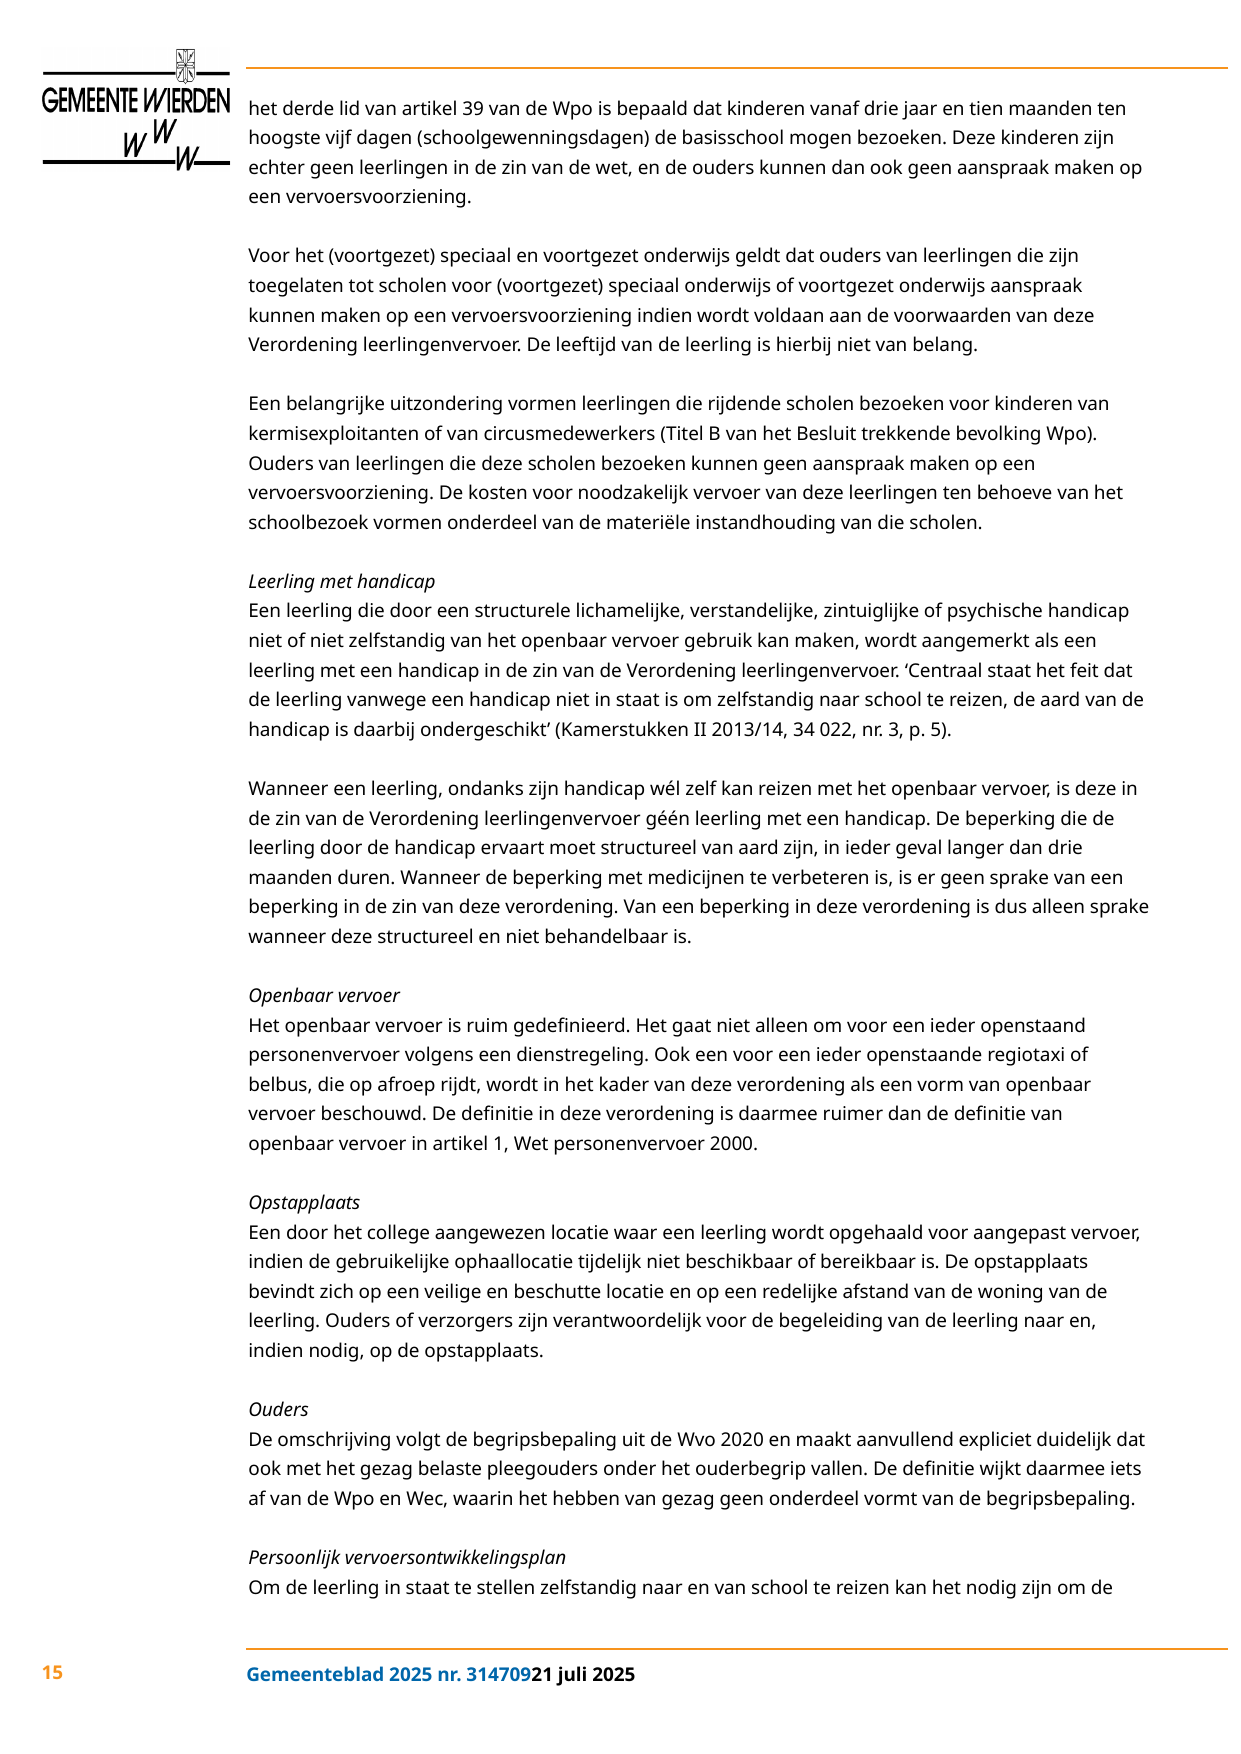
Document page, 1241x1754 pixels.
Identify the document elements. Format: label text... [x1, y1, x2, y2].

picture [41, 47, 231, 172]
text Een leerling die door een structurele lichamelijke, verstandelijke, zintuiglijke of psychische handicap niet of niet zelfstandig van het openbaar vervoer gebruik kan maken, wordt aangemerkt als een leerling met een handicap in de zin van de Verordening leerlingenvervoer. ‘Centraal staat het feit dat de leerling vanwege een handicap niet in staat is om zelfstandig naar school te reizen, de aard van de handicap is daarbij ondergeschikt’ (Kamerstukken II 2013/14, 34 022, nr. 3, p. 5). [248, 598, 1152, 742]
text Het openbaar vervoer is ruim gedefinieerd. Het gaat niet alleen om voor een ieder openstaand personenvervoer volgens een dienstregeling. Ook een voor een ieder openstaande regiotaxi of belbus, die op afroep rijdt, wordt in het kader van deze verordening als een vorm van openbaar vervoer beschouwd. De definitie in deze verordening is daarmee ruimer dan de definitie van openbaar vervoer in artikel 1, Wet personenvervoer 2000. [248, 1012, 1152, 1156]
text Een belangrijke uitzondering vormen leerlingen die rijdende scholen bezoeken voor kinderen van kermisexploitanten of van circusmedewerkers (Titel B van het Besluit trekkende bevolking Wpo). Ouders van leerlingen die deze scholen bezoeken kunnen geen aanspraak maken op een vervoersvoorziening. De kosten voor noodzakelijk vervoer van deze leerlingen ten behoeve van het schoolbezoek vormen onderdeel van de materiële instandhouding van die scholen. [248, 391, 1152, 535]
text Opstapplaats [248, 1189, 1152, 1215]
text Wanneer een leerling, ondanks zijn handicap wél zelf kan reizen met het openbaar vervoer, is deze in de zin van de Verordening leerlingenvervoer géén leerling met een handicap. De beperking die de leerling door de handicap ervaart moet structureel van aard zijn, in ieder geval langer dan drie maanden duren. Wanneer de beperking met medicijnen te verbeteren is, is er geen sprake van een beperking in de zin van deze verordening. Van een beperking in deze verordening is dus alleen sprake wanneer deze structureel en niet behandelbaar is. [248, 775, 1152, 949]
text Om de leerling in staat te stellen zelfstandig naar en van school te reizen kan het nodig zijn om de [248, 1574, 1152, 1600]
text De omschrijving volgt de begripsbepaling uit de Wvo 2020 en maakt aanvullend expliciet duidelijk dat ook met het gezag belaste pleegouders onder het ouderbegrip vallen. De definitie wijkt daarmee iets af van de Wpo en Wec, waarin het hebben van gezag geen onderdeel vormt van de begripsbepaling. [248, 1426, 1152, 1511]
text Voor het (voortgezet) speciaal en voortgezet onderwijs geldt dat ouders van leerlingen die zijn toegelaten tot scholen voor (voortgezet) speciaal onderwijs of voortgezet onderwijs aanspraak kunnen maken op een vervoersvoorziening indien wordt voldaan aan de voorwaarden van deze Verordening leerlingenvervoer. De leeftijd van de leerling is hierbij niet van belang. [248, 243, 1152, 357]
text Een door het college aangewezen locatie waar een leerling wordt opgehaald voor aangepast vervoer, indien de gebruikelijke ophaallocatie tijdelijk niet beschikbaar of bereikbaar is. De opstapplaats bevindt zich op een veilige en beschutte locatie en op een redelijke afstand van de woning van de leerling. Ouders of verzorgers zijn verantwoordelijk voor de begeleiding van de leerling naar en, indien nodig, op de opstapplaats. [248, 1219, 1152, 1363]
text Leerling met handicap [248, 568, 1152, 594]
text Persoonlijk vervoersontwikkelingsplan [248, 1544, 1152, 1570]
text Ouders [248, 1396, 1152, 1422]
text het derde lid van artikel 39 van de Wpo is bepaald dat kinderen vanaf drie jaar en tien maanden ten hoogste vijf dagen (schoolgewenningsdagen) de basisschool mogen bezoeken. Deze kinderen zijn echter geen leerlingen in de zin van de wet, en de ouders kunnen dan ook geen aanspraak maken op een vervoersvoorziening. [248, 95, 1152, 209]
text Openbaar vervoer [248, 982, 1152, 1008]
